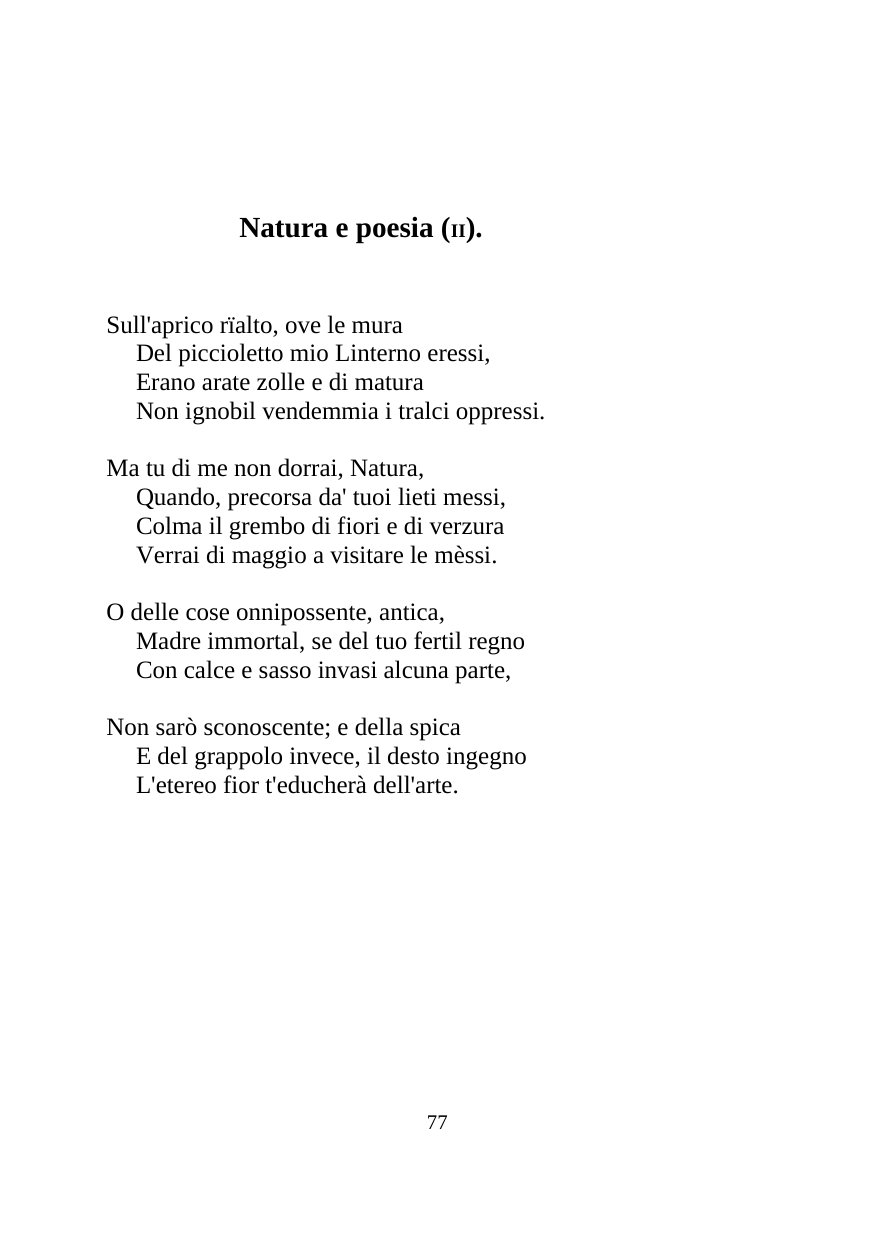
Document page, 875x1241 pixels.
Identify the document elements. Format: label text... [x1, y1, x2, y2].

text Del piccioletto mio Linterno eressi, [106, 338, 768, 367]
text Non sarò sconoscente; e della spica [106, 712, 768, 741]
text Colma il grembo di fiori e di verzura [106, 511, 768, 540]
text L'etereo fior t'educherà dell'arte. [106, 770, 768, 798]
text O delle cose onnipossente, antica, [106, 597, 768, 626]
text Non ignobil vendemmia i tralci oppressi. [106, 396, 768, 425]
text Erano arate zolle e di matura [106, 367, 768, 396]
text Verrai di maggio a visitare le mèssi. [106, 540, 768, 568]
text Sull'aprico rïalto, ove le mura [106, 310, 768, 338]
subtitle Natura e poesia (ii). [106, 210, 768, 243]
text Madre immortal, se del tuo fertil regno [106, 626, 768, 655]
text Con calce e sasso invasi alcuna parte, [106, 655, 768, 683]
text E del grappolo invece, il desto ingegno [106, 741, 768, 770]
text Quando, precorsa da' tuoi lieti messi, [106, 482, 768, 511]
text Ma tu di me non dorrai, Natura, [106, 453, 768, 482]
